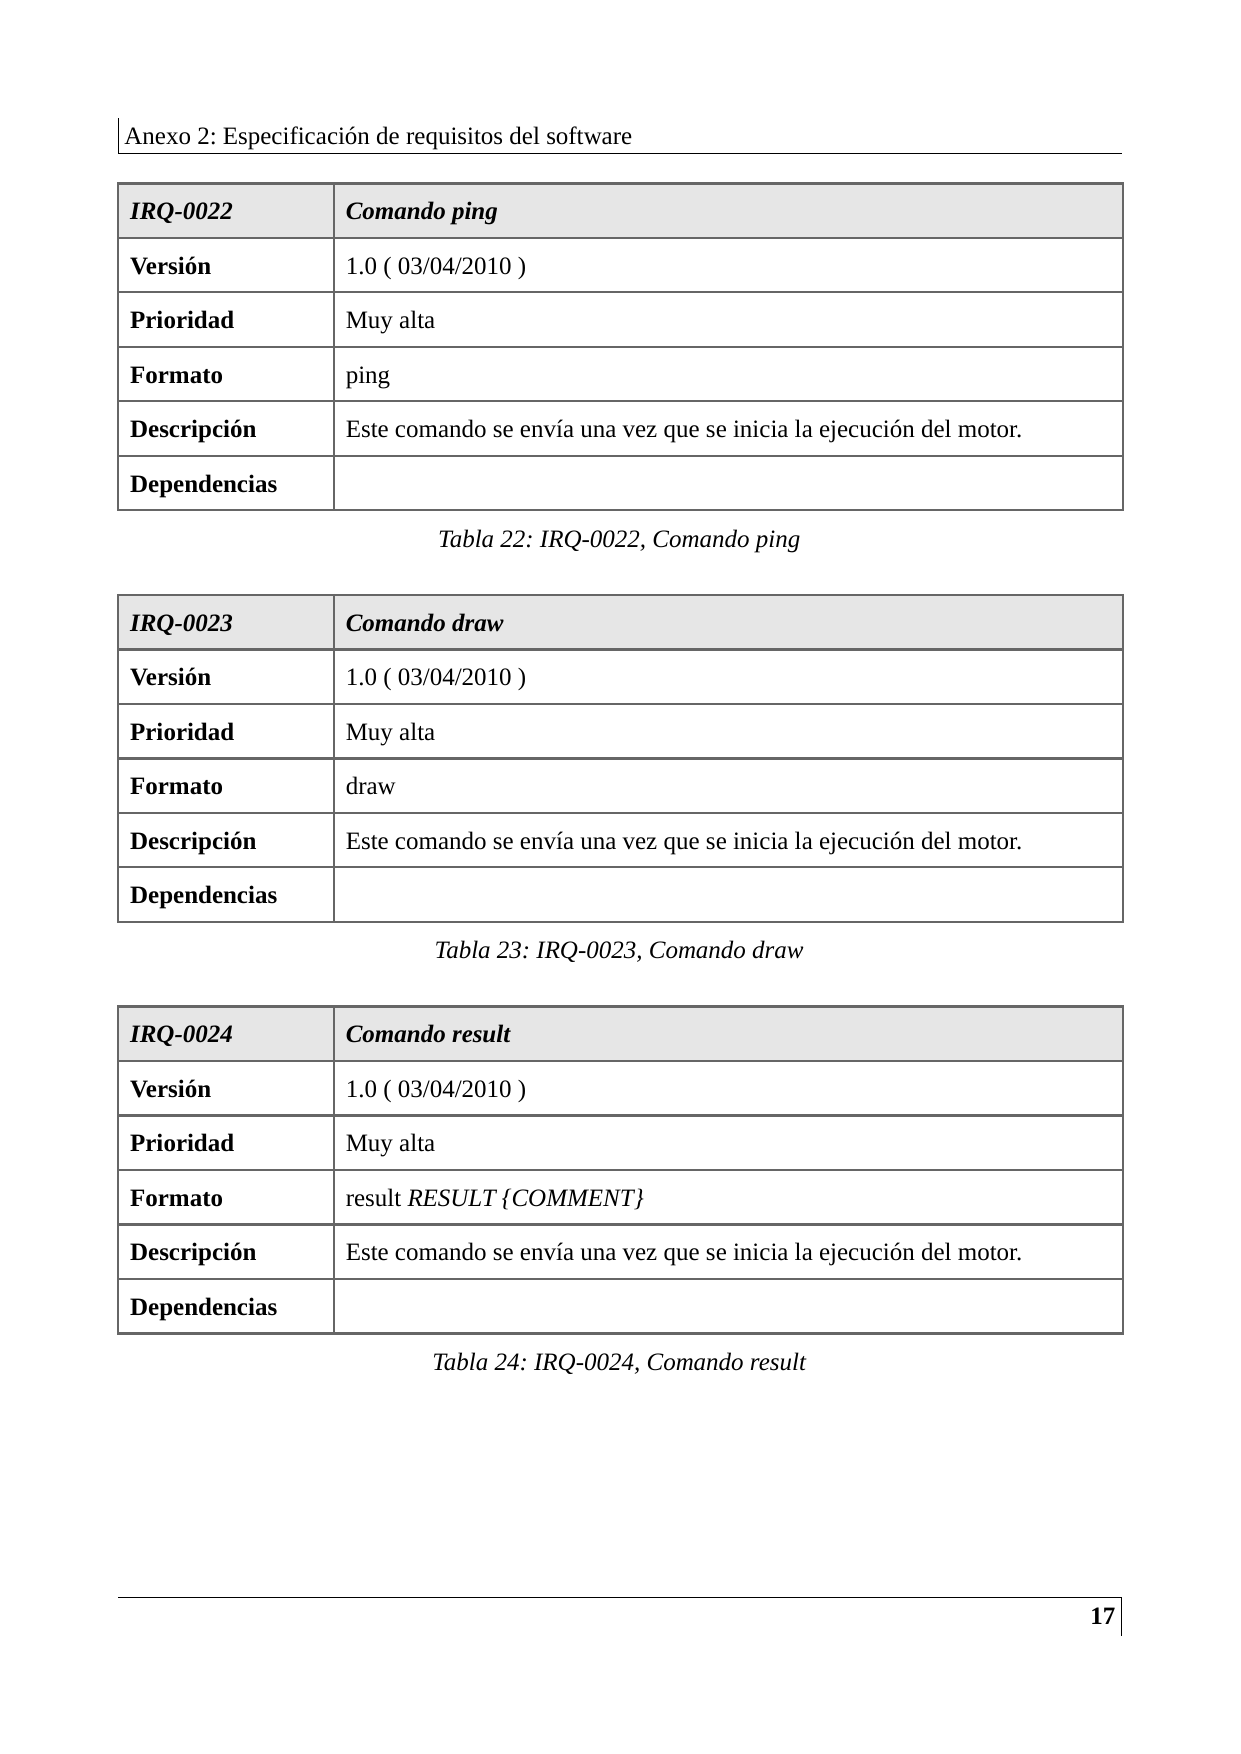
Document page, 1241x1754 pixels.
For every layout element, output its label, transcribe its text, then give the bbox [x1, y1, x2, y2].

table_cell Versión [119, 239, 333, 291]
table_cell Muy alta [335, 293, 1122, 346]
table_header IRQ-0022 [119, 185, 333, 237]
table_cell Este comando se envía una vez que se inicia la ejecución del motor. [335, 814, 1122, 866]
table_cell Prioridad [119, 1117, 333, 1169]
table_cell Descripción [119, 402, 333, 455]
table_cell Formato [119, 760, 333, 812]
text Tabla 22: IRQ-0022, Comando ping [118, 524, 1122, 553]
table_cell Formato [119, 348, 333, 400]
table_cell Este comando se envía una vez que se inicia la ejecución del motor. [335, 402, 1122, 455]
table_header Comando draw [335, 596, 1122, 648]
table_cell Dependencias [119, 457, 333, 509]
table_cell Muy alta [335, 705, 1122, 757]
table_header IRQ-0023 [119, 596, 333, 648]
table_header Comando result [335, 1008, 1122, 1060]
text Tabla 23: IRQ-0023, Comando draw [118, 935, 1122, 964]
table_cell [335, 868, 1122, 921]
table_cell Versión [119, 651, 333, 703]
table_cell [335, 457, 1122, 509]
table_cell Descripción [119, 1226, 333, 1278]
table_cell [335, 1280, 1122, 1332]
table_header IRQ-0024 [119, 1008, 333, 1060]
table_cell Dependencias [119, 868, 333, 921]
table_cell 1.0 ( 03/04/2010 ) [335, 651, 1122, 703]
table_cell draw [335, 760, 1122, 812]
table_cell Versión [119, 1062, 333, 1114]
table_cell result RESULT {COMMENT} [335, 1171, 1122, 1223]
table_cell 1.0 ( 03/04/2010 ) [335, 239, 1122, 291]
table_cell Dependencias [119, 1280, 333, 1332]
table_cell Prioridad [119, 293, 333, 346]
table_cell ping [335, 348, 1122, 400]
table_cell Formato [119, 1171, 333, 1223]
table_cell Este comando se envía una vez que se inicia la ejecución del motor. [335, 1226, 1122, 1278]
table_header Comando ping [335, 185, 1122, 237]
table_cell 1.0 ( 03/04/2010 ) [335, 1062, 1122, 1114]
text Tabla 24: IRQ-0024, Comando result [118, 1347, 1122, 1376]
table_cell Descripción [119, 814, 333, 866]
table_cell Prioridad [119, 705, 333, 757]
table_cell Muy alta [335, 1117, 1122, 1169]
